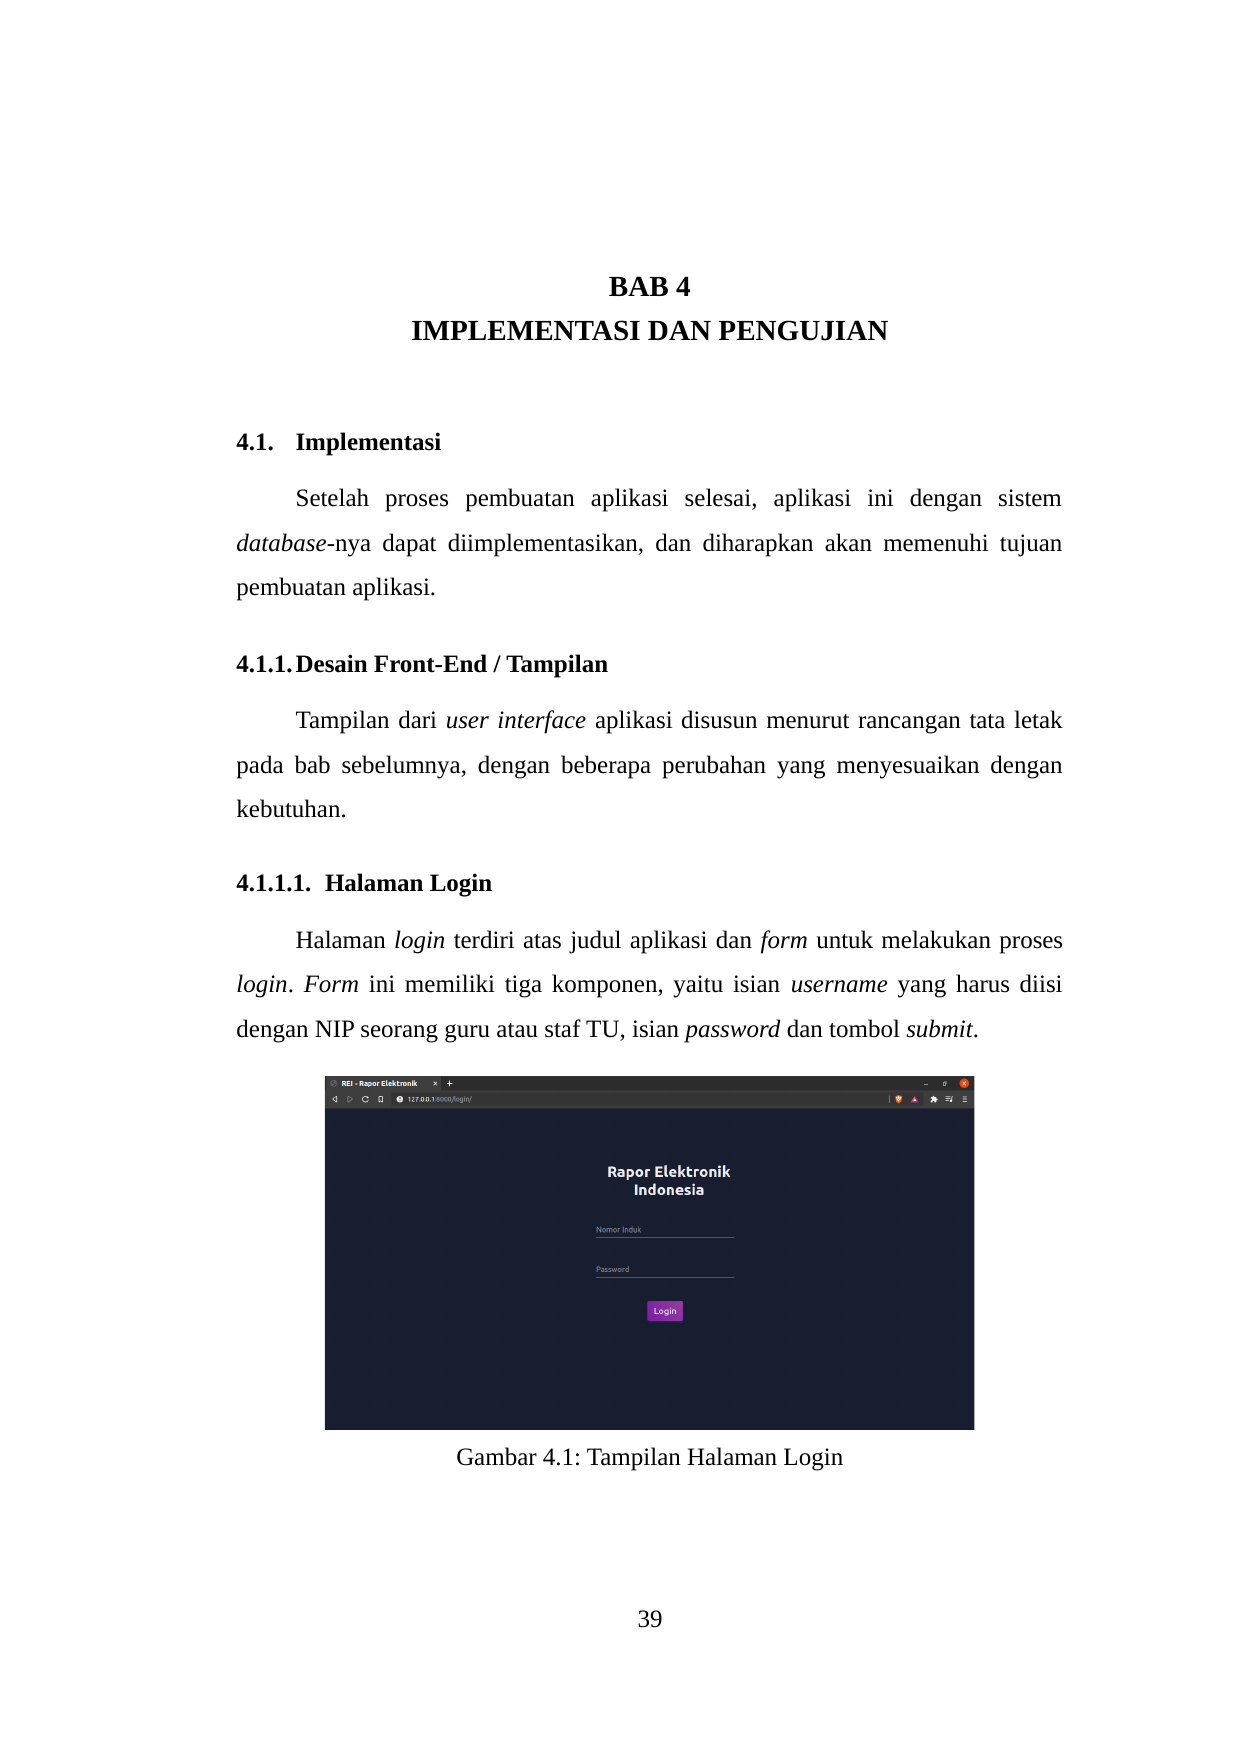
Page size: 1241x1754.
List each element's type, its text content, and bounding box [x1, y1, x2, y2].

text Halaman login terdiri atas judul aplikasi dan form untuk melakukan proses login. Form ini memiliki tiga komponen, yaitu isian username yang harus diisi dengan NIP seorang guru atau staf TU, isian password dan tombol submit. [236, 913, 1063, 1046]
picture [324, 1076, 975, 1430]
text Tampilan dari user interface aplikasi disusun menurut rancangan tata letak pada bab sebelumnya, dengan beberapa perubahan yang menyesuaikan dengan kebutuhan. [236, 693, 1063, 826]
subtitle Halaman Login [236, 856, 1063, 901]
subtitle Desain Front-End / Tampilan [236, 637, 1063, 681]
text Gambar 4.1: Tampilan Halaman Login [325, 1430, 974, 1474]
subtitle BAB 4 IMPLEMENTASI DAN PENGUJIAN [236, 261, 1063, 349]
subtitle Implementasi [236, 415, 1063, 459]
text Setelah proses pembuatan aplikasi selesai, aplikasi ini dengan sistem database-nya dapat diimplementasikan, dan diharapkan akan memenuhi tujuan pembuatan aplikasi. [236, 471, 1063, 604]
